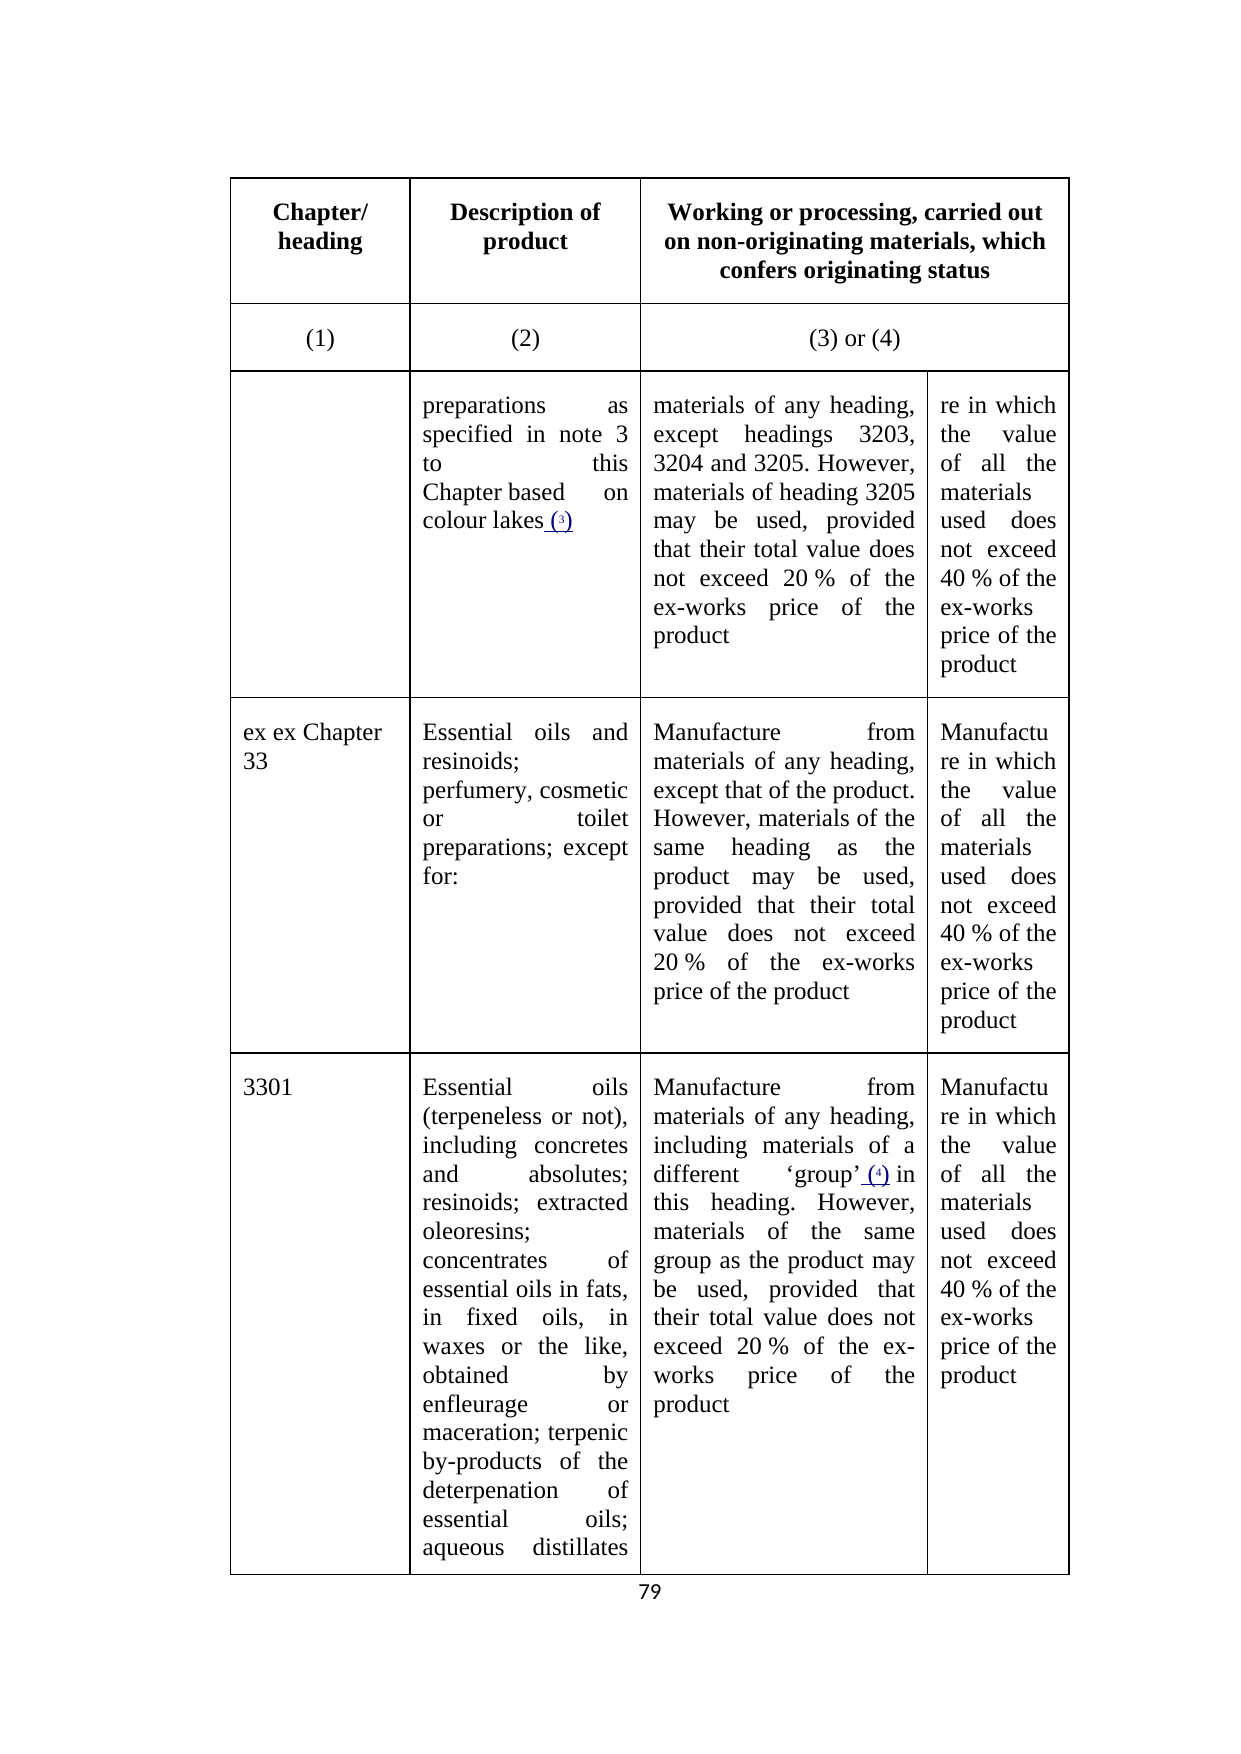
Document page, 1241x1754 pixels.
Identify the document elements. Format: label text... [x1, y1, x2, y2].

table_cell (3) or (4) [641, 304, 1068, 370]
table_header Chapter/ heading [231, 179, 409, 302]
table_cell (1) [231, 304, 409, 370]
table_header Description of product [411, 179, 640, 302]
table_cell Manufacture from materials of any heading, including materials of a different ‘group’ (4) in this heading. However, materials of the same group as the product may be used, provided that their total value does not exceed 20 % of the ex-works price of the product [641, 1054, 927, 1574]
table_header Working or processing, carried out on non-originating materials, which confers originating status [641, 179, 1068, 302]
table_cell preparations as specified in note 3 to this Chapter based on colour lakes (3) [411, 372, 640, 697]
table_cell Manufacture from materials of any heading, except that of the product. However, materials of the same heading as the product may be used, provided that their total value does not exceed 20 % of the ex-works price of the product [641, 698, 927, 1052]
table_cell ex ex Chapter 33 [231, 698, 409, 1052]
table_cell Essential oils (terpeneless or not), including concretes and absolutes; resinoids; extracted oleoresins; concentrates of essential oils in fats, in fixed oils, in waxes or the like, obtained by enfleurage or maceration; terpenic by-products of the deterpenation of essential oils; aqueous distillates [411, 1054, 640, 1574]
table_cell materials of any heading, except headings 3203, 3204 and 3205. However, materials of heading 3205 may be used, provided that their total value does not exceed 20 % of the ex-works price of the product [641, 372, 927, 697]
table_cell Manufacture in which the value of all the materials used does not exceed 40 % of the ex-works price of the product [928, 698, 1068, 1052]
table_cell re in which the value of all the materials used does not exceed 40 % of the ex-works price of the product [928, 372, 1068, 697]
table_cell 3301 [231, 1054, 409, 1574]
table_cell Manufacture in which the value of all the materials used does not exceed 40 % of the ex-works price of the product [928, 1054, 1068, 1574]
table_cell Essential oils and resinoids; perfumery, cosmetic or toilet preparations; except for: [411, 698, 640, 1052]
table_cell [231, 372, 409, 697]
table_cell (2) [411, 304, 640, 370]
